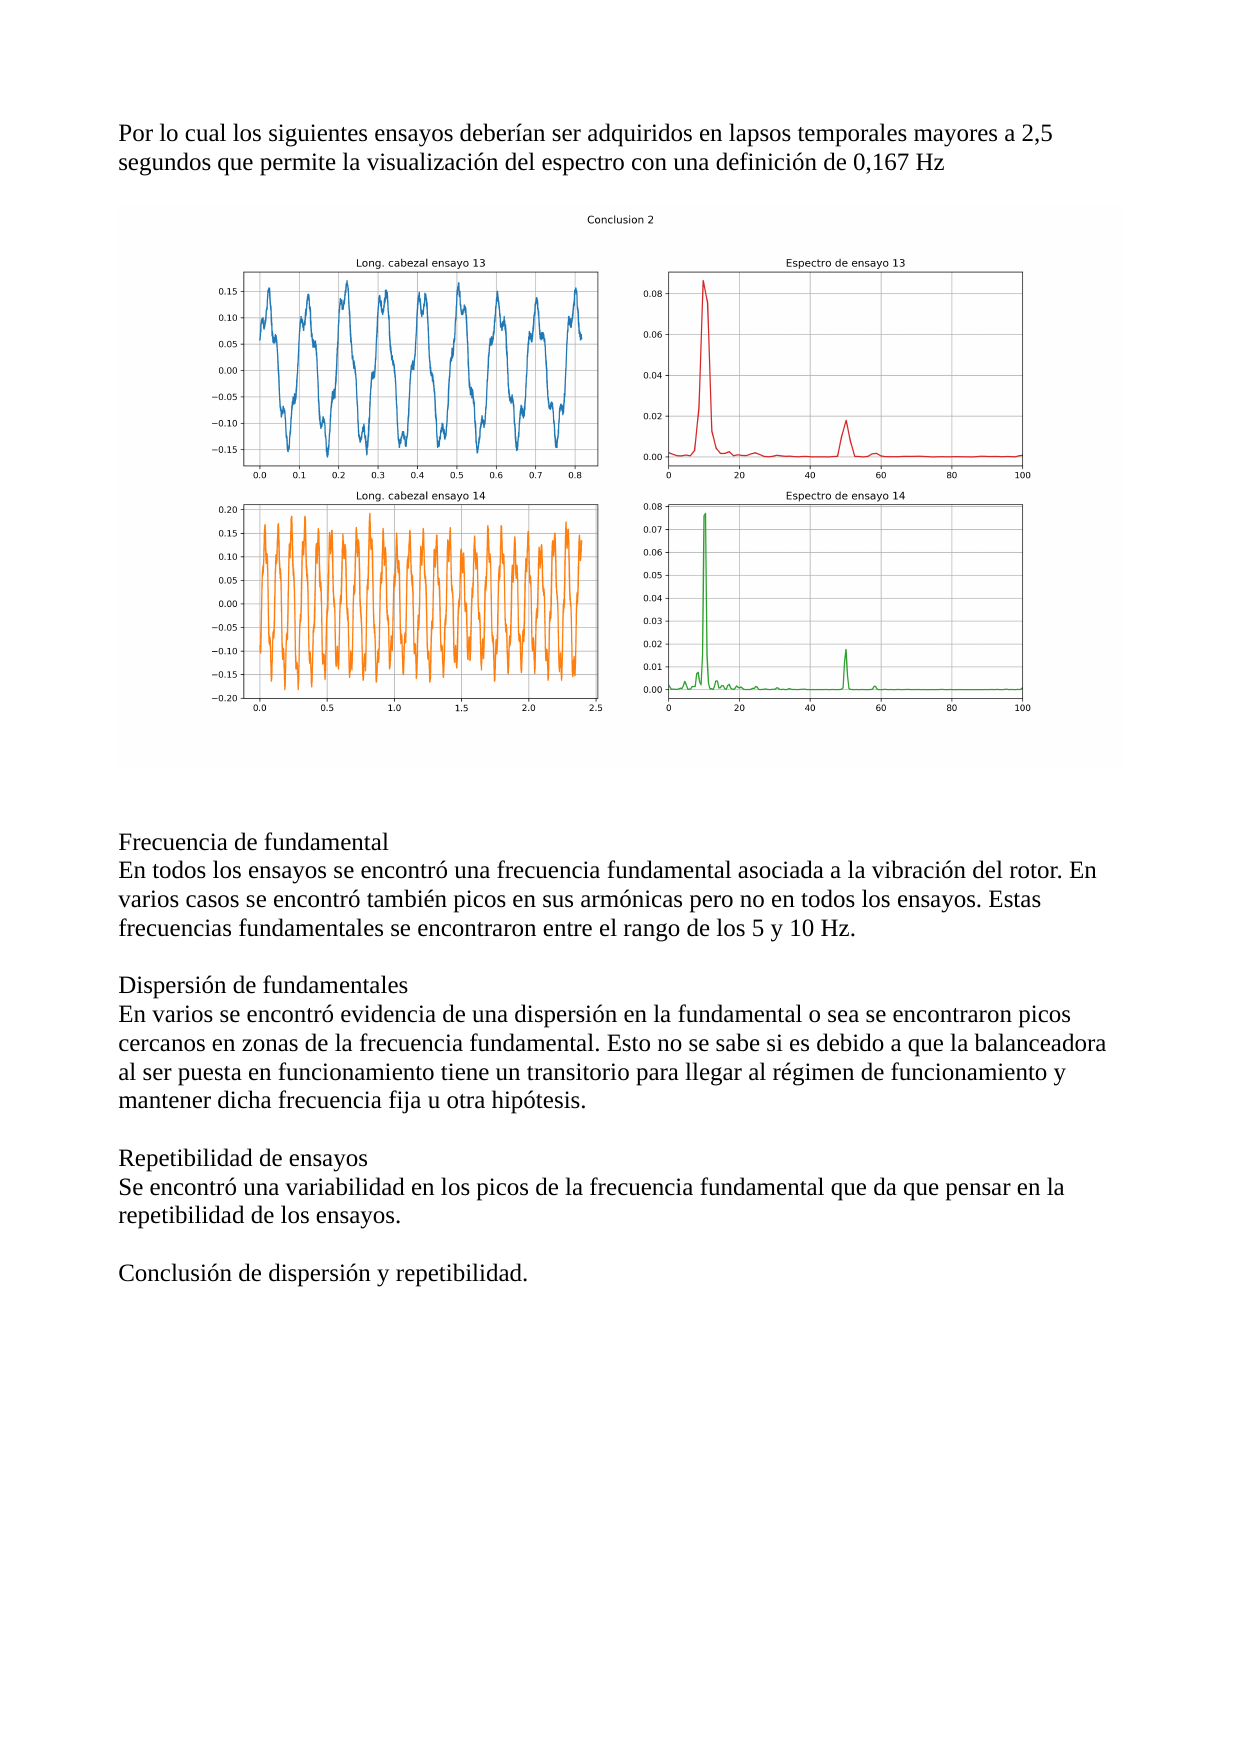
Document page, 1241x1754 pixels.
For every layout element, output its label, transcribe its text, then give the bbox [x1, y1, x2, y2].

text Dispersión de fundamentales [118, 970, 1122, 999]
text Conclusión de dispersión y repetibilidad. [118, 1258, 1122, 1287]
picture [118, 204, 1123, 769]
text En varios se encontró evidencia de una dispersión en la fundamental o sea se encontraron picos cercanos en zonas de la frecuencia fundamental. Esto no se sabe si es debido a que la balanceadora al ser puesta en funcionamiento tiene un transitorio para llegar al régimen de funcionamiento y mantener dicha frecuencia fija u otra hipótesis. [118, 999, 1122, 1114]
text Frecuencia de fundamental [118, 827, 1122, 855]
text Repetibilidad de ensayos [118, 1143, 1122, 1172]
text Por lo cual los siguientes ensayos deberían ser adquiridos en lapsos temporales mayores a 2,5 segundos que permite la visualización del espectro con una definición de 0,167 Hz [118, 118, 1122, 176]
text En todos los ensayos se encontró una frecuencia fundamental asociada a la vibración del rotor. En varios casos se encontró también picos en sus armónicas pero no en todos los ensayos. Estas frecuencias fundamentales se encontraron entre el rango de los 5 y 10 Hz. [118, 855, 1122, 942]
text Se encontró una variabilidad en los picos de la frecuencia fundamental que da que pensar en la repetibilidad de los ensayos. [118, 1172, 1122, 1229]
